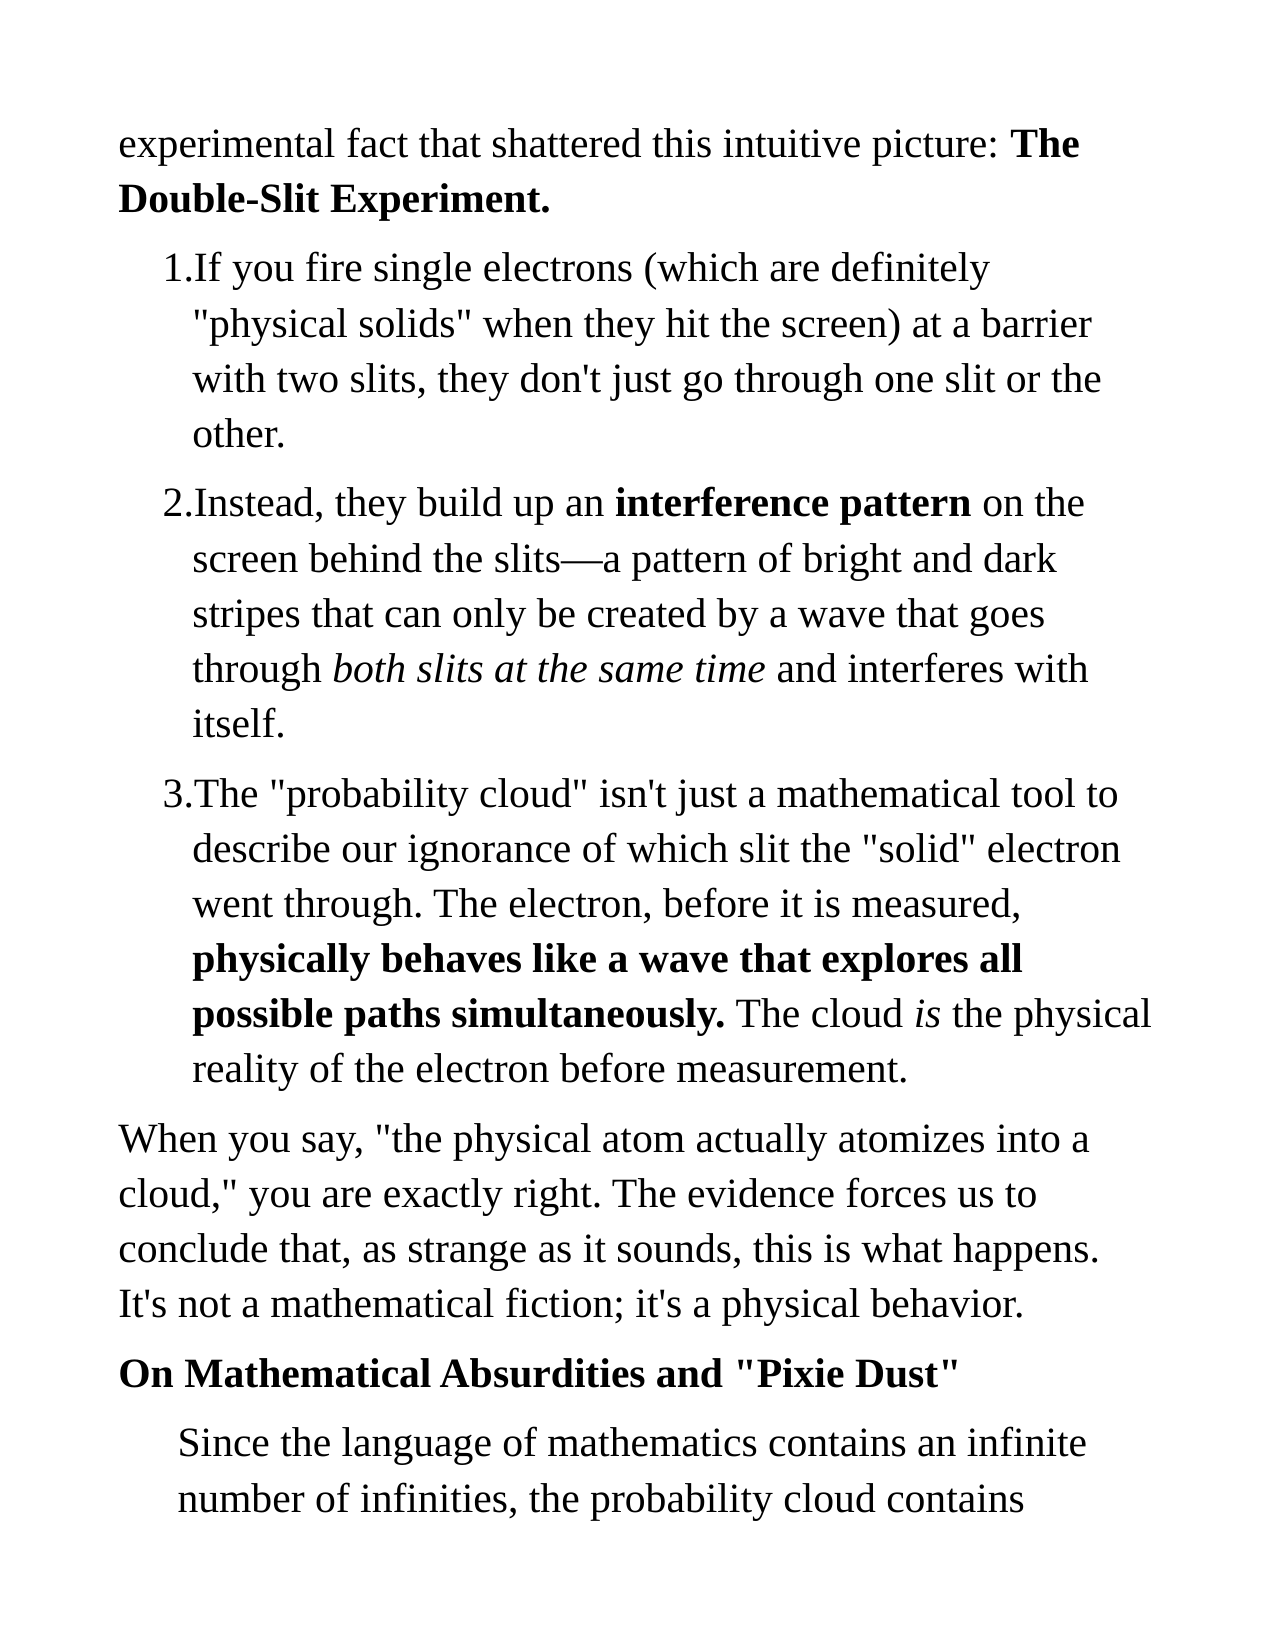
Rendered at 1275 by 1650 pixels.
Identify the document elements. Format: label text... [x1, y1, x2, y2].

text When you say, "the physical atom actually atomizes into a cloud," you are exactly right. The evidence forces us to conclude that, as strange as it sounds, this is what happens. It's not a mathematical fiction; it's a physical behavior. [118, 1113, 1157, 1326]
list If you fire single electrons (which are definitely "physical solids" when they hit the screen) at a barrier with two slits, they don't just go through one slit or the other. [162, 243, 1157, 456]
text Since the language of mathematics contains an infinite number of infinities, the probability cloud contains [177, 1418, 1098, 1521]
text experimental fact that shattered this intuitive picture: The Double-Slit Experiment. [118, 118, 1157, 221]
subtitle On Mathematical Absurdities and "Pixie Dust" [118, 1348, 1157, 1396]
list Instead, they build up an interference pattern on the screen behind the slits—a pattern of bright and dark stripes that can only be created by a wave that goes through both slits at the same time and interferes with itself. [162, 478, 1157, 746]
list The "probability cloud" isn't just a mathematical tool to describe our ignorance of which slit the "solid" electron went through. The electron, before it is measured, physically behaves like a wave that explores all possible paths simultaneously. The cloud is the physical reality of the electron before measurement. [162, 768, 1157, 1091]
